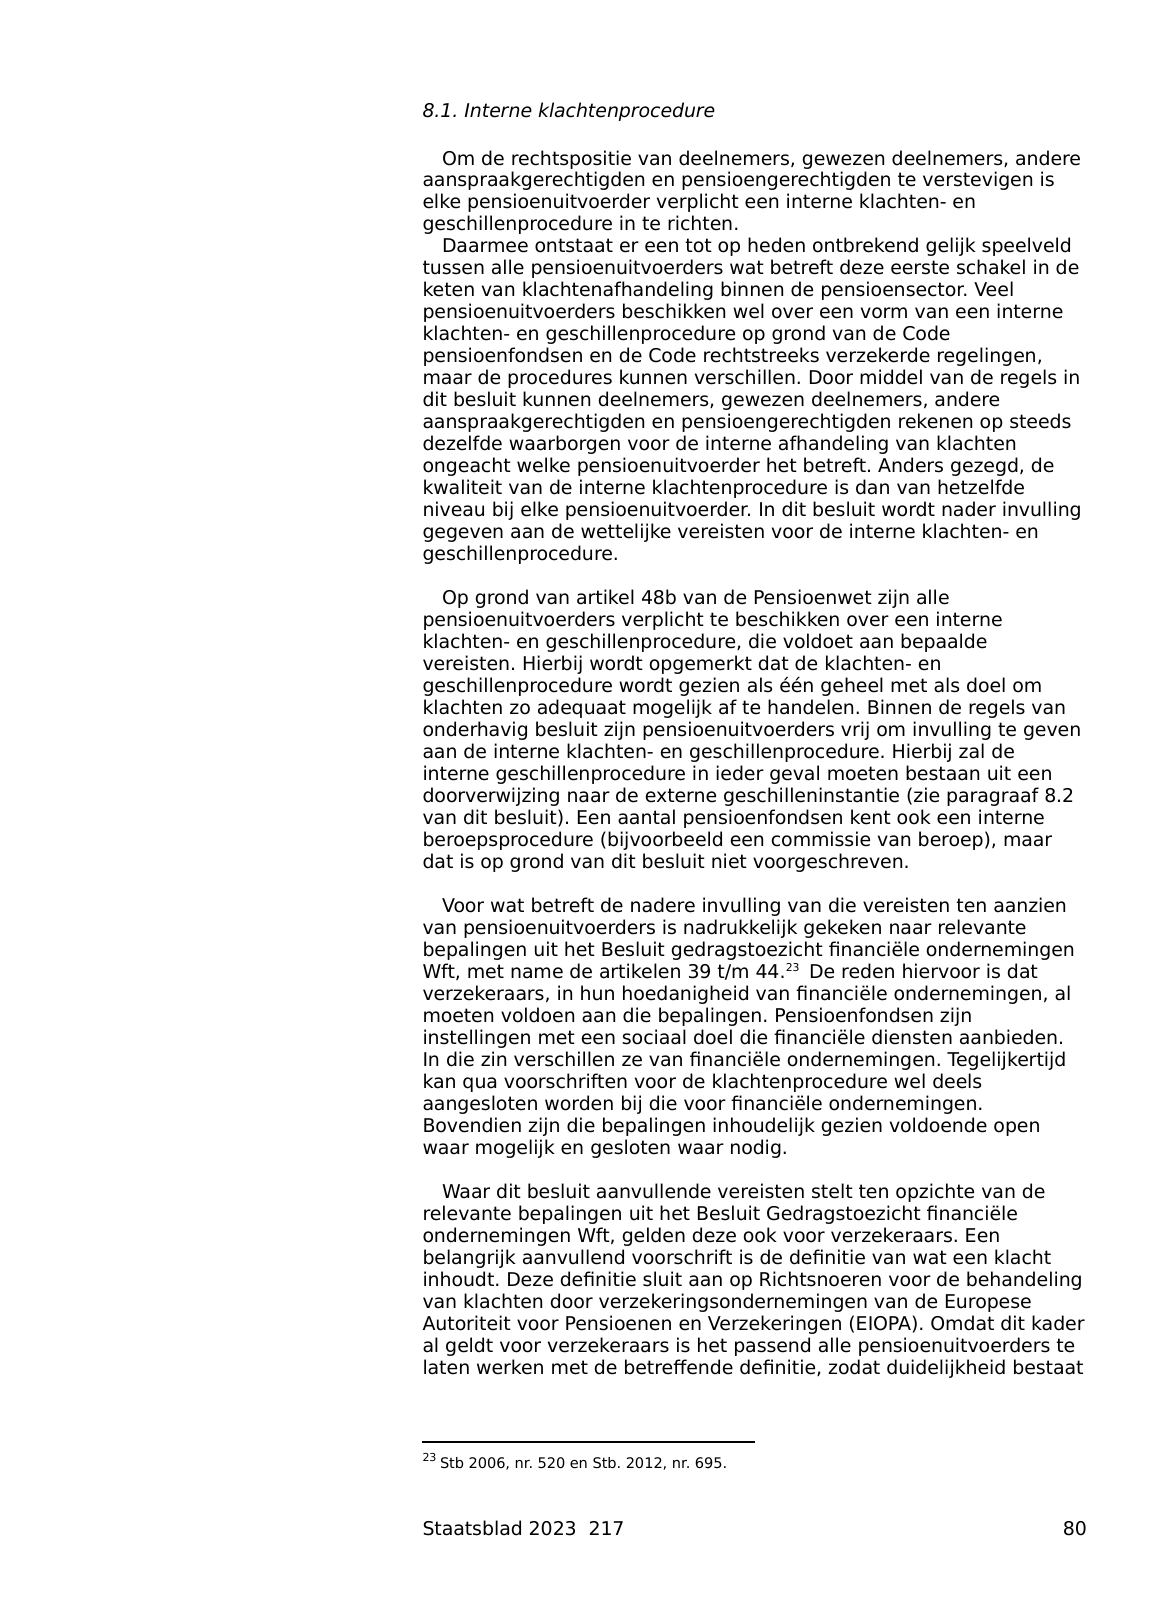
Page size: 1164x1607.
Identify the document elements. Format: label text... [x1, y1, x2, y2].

text Stb 2006, nr. 520 en Stb. 2012, nr. 695. [422, 1451, 1087, 1473]
text Om de rechtspositie van deelnemers, gewezen deelnemers, andere aanspraakgerechtigden en pensioengerechtigden te verstevigen is elke pensioenuitvoerder verplicht een interne klachten- en geschillenprocedure in te richten. [422, 147, 1087, 235]
text Op grond van artikel 48b van de Pensioenwet zijn alle pensioenuitvoerders verplicht te beschikken over een interne klachten- en geschillenprocedure, die voldoet aan bepaalde vereisten. Hierbij wordt opgemerkt dat de klachten- en geschillenprocedure wordt gezien als één geheel met als doel om klachten zo adequaat mogelijk af te handelen. Binnen de regels van onderhavig besluit zijn pensioenuitvoerders vrij om invulling te geven aan de interne klachten- en geschillenprocedure. Hierbij zal de interne geschillenprocedure in ieder geval moeten bestaan uit een doorverwijzing naar de externe geschilleninstantie (zie paragraaf 8.2 van dit besluit). Een aantal pensioenfondsen kent ook een interne beroepsprocedure (bijvoorbeeld een commissie van beroep), maar dat is op grond van dit besluit niet voorgeschreven. [422, 587, 1087, 873]
text Waar dit besluit aanvullende vereisten stelt ten opzichte van de relevante bepalingen uit het Besluit Gedragstoezicht financiële ondernemingen Wft, gelden deze ook voor verzekeraars. Een belangrijk aanvullend voorschrift is de definitie van wat een klacht inhoudt. Deze definitie sluit aan op Richtsnoeren voor de behandeling van klachten door verzekeringsondernemingen van de Europese Autoriteit voor Pensioenen en Verzekeringen (EIOPA). Omdat dit kader al geldt voor verzekeraars is het passend alle pensioenuitvoerders te laten werken met de betreffende definitie, zodat duidelijkheid bestaat [422, 1181, 1087, 1379]
subtitle 8.1. Interne klachtenprocedure [422, 100, 1087, 122]
text Daarmee ontstaat er een tot op heden ontbrekend gelijk speelveld tussen alle pensioenuitvoerders wat betreft deze eerste schakel in de keten van klachtenafhandeling binnen de pensioensector. Veel pensioenuitvoerders beschikken wel over een vorm van een interne klachten- en geschillenprocedure op grond van de Code pensioenfondsen en de Code rechtstreeks verzekerde regelingen, maar de procedures kunnen verschillen. Door middel van de regels in dit besluit kunnen deelnemers, gewezen deelnemers, andere aanspraakgerechtigden en pensioengerechtigden rekenen op steeds dezelfde waarborgen voor de interne afhandeling van klachten ongeacht welke pensioenuitvoerder het betreft. Anders gezegd, de kwaliteit van de interne klachtenprocedure is dan van hetzelfde niveau bij elke pensioenuitvoerder. In dit besluit wordt nader invulling gegeven aan de wettelijke vereisten voor de interne klachten- en geschillenprocedure. [422, 235, 1087, 565]
text Voor wat betreft de nadere invulling van die vereisten ten aanzien van pensioenuitvoerders is nadrukkelijk gekeken naar relevante bepalingen uit het Besluit gedragstoezicht financiële ondernemingen Wft, met name de artikelen 39 t/m 44. De reden hiervoor is dat verzekeraars, in hun hoedanigheid van financiële ondernemingen, al moeten voldoen aan die bepalingen. Pensioenfondsen zijn instellingen met een sociaal doel die financiële diensten aanbieden. In die zin verschillen ze van financiële ondernemingen. Tegelijkertijd kan qua voorschriften voor de klachtenprocedure wel deels aangesloten worden bij die voor financiële ondernemingen. Bovendien zijn die bepalingen inhoudelijk gezien voldoende open waar mogelijk en gesloten waar nodig. [422, 895, 1087, 1159]
